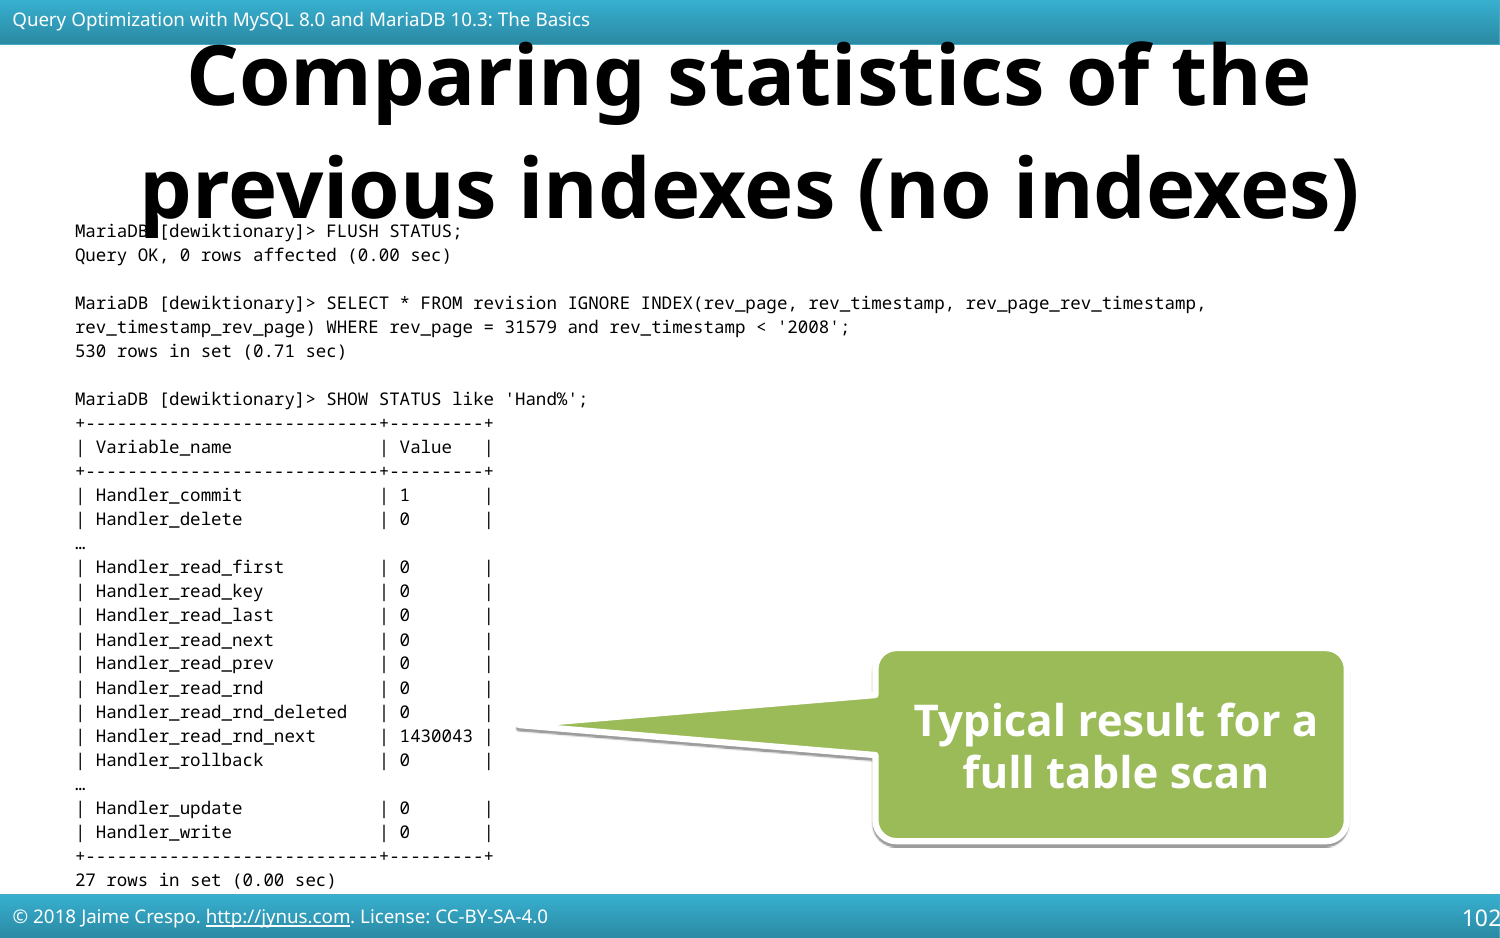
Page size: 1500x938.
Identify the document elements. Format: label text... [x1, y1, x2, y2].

title Comparing statistics of the previous indexes (no indexes) [75, 0, 1425, 218]
text_box Typical result for a full table scan [519, 648, 1347, 842]
slide_number [1389, 896, 1490, 935]
list MariaDB [dewiktionary]> FLUSH STATUS; Query OK, 0 rows affected (0.00 sec) MariaDB [dewiktionary]> SELECT * FROM revision IGNORE INDEX(rev_page, rev_timestamp, rev_page_rev_timestamp, rev_timestamp_rev_page) WHERE rev_page = 31579 and rev_timestamp < '2008'; 530 rows in set (0.71 sec) MariaDB [dewiktionary]> SHOW STATUS like 'Hand%'; +----------------------------+---------+ | Variable_name | Value | +----------------------------+---------+ | Handler_commit | 1 | | Handler_delete | 0 | … | Handler_read_first | 0 | | Handler_read_key | 0 | | Handler_read_last | 0 | | Handler_read_next | 0 | | Handler_read_prev | 0 | | Handler_read_rnd | 0 | | Handler_read_rnd_deleted | 0 | | Handler_read_rnd_next | 1430043 | | Handler_rollback | 0 | … | Handler_update | 0 | | Handler_write | 0 | +----------------------------+---------+ 27 rows in set (0.00 sec) [75, 218, 1425, 893]
